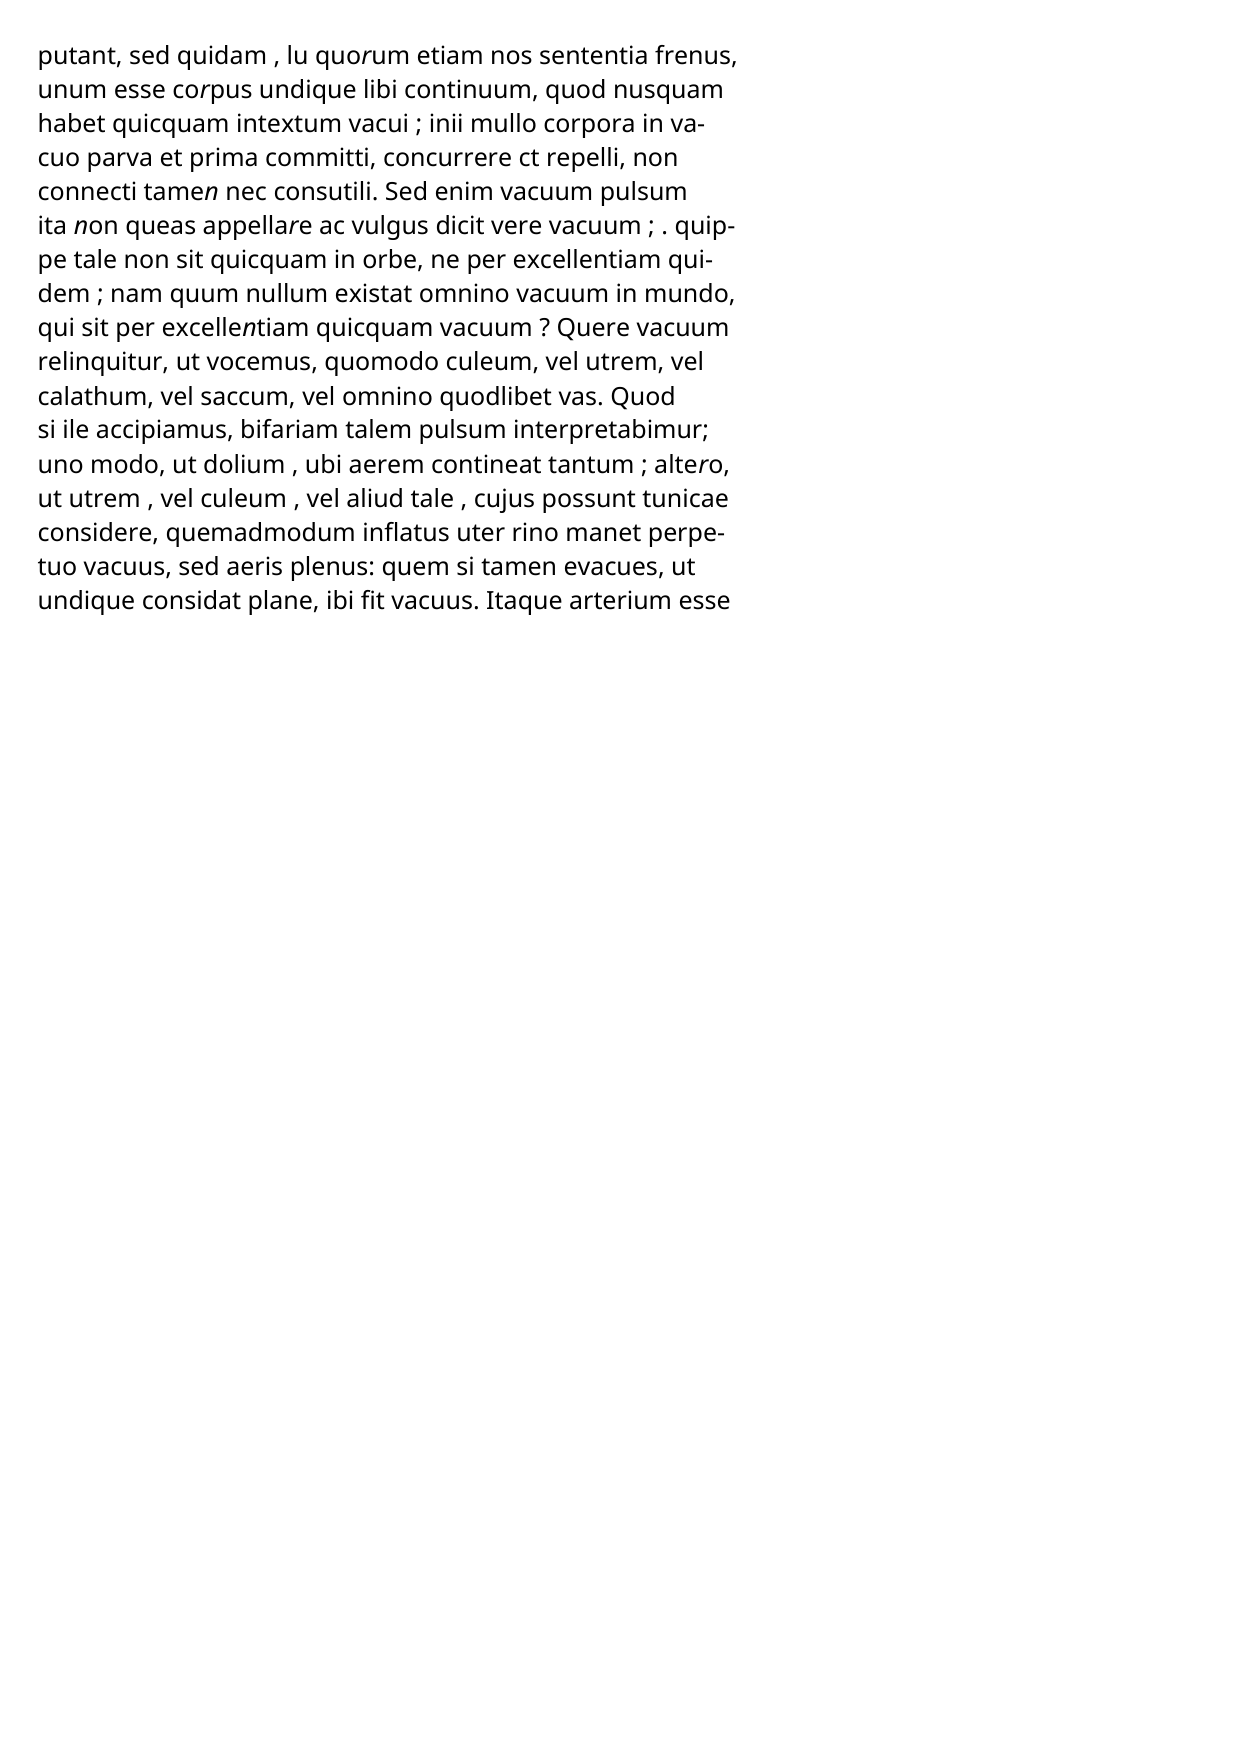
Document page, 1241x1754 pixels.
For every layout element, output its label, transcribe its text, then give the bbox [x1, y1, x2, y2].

text putant, sed quidam , lu quorum etiam nos sententia frenus, unum esse corpus undique libi continuum, quod nusquam habet quicquam intextum vacui ; inii mullo corpora in va- cuo parva et prima committi, concurrere ct repelli, non connecti tamen nec consutili. Sed enim vacuum pulsum ita non queas appellare ac vulgus dicit vere vacuum ; . quip- pe tale non sit quicquam in orbe, ne per excellentiam qui- dem ; nam quum nullum existat omnino vacuum in mundo, qui sit per excellentiam quicquam vacuum ? Quere vacuum relinquitur, ut vocemus, quomodo culeum, vel utrem, vel calathum, vel saccum, vel omnino quodlibet vas. Quod si ile accipiamus, bifariam talem pulsum interpretabimur; uno modo, ut dolium , ubi aerem contineat tantum ; altero, ut utrem , vel culeum , vel aliud tale , cujus possunt tunicae considere, quemadmodum inflatus uter rino manet perpe- tuo vacuus, sed aeris plenus: quem si tamen evacues, ut undique considat plane, ibi fit vacuus. Itaque arterium esse [37, 37, 1203, 617]
